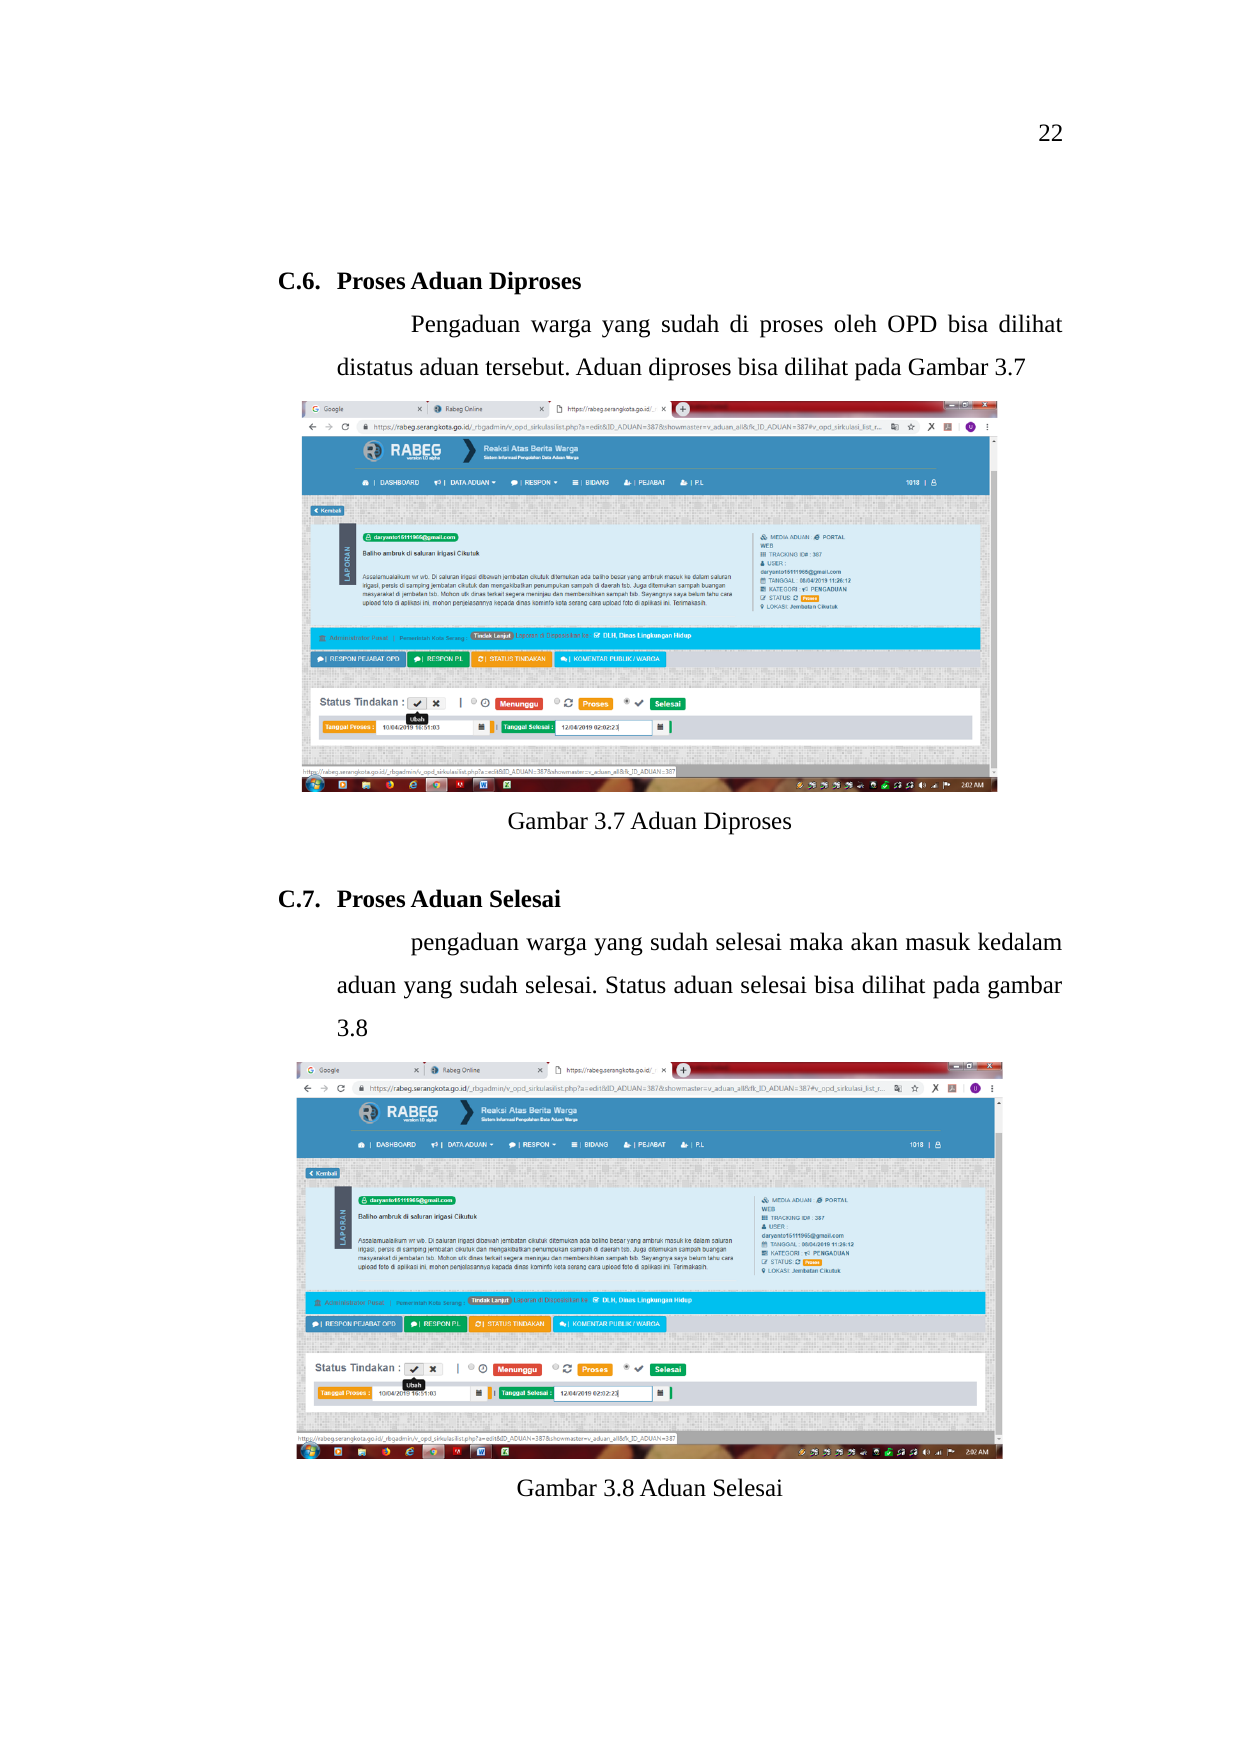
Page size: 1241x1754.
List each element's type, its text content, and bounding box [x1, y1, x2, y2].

text Pengaduan warga yang sudah di proses oleh OPD bisa dilihat distatus aduan tersebut. Aduan diproses bisa dilihat pada Gambar 3.7 [337, 309, 1063, 381]
list Proses Aduan Selesai [278, 884, 1063, 912]
text pengaduan warga yang sudah selesai maka akan masuk kedalam aduan yang sudah selesai. Status aduan selesai bisa dilihat pada gambar 3.8 [337, 927, 1063, 1042]
table_header Gambar 3.7 Aduan Diproses [236, 395, 1063, 841]
table_header Gambar 3.8 Aduan Selesai [236, 1056, 1063, 1508]
list Proses Aduan Diproses [278, 266, 1063, 294]
picture [301, 401, 998, 792]
picture [296, 1062, 1003, 1459]
